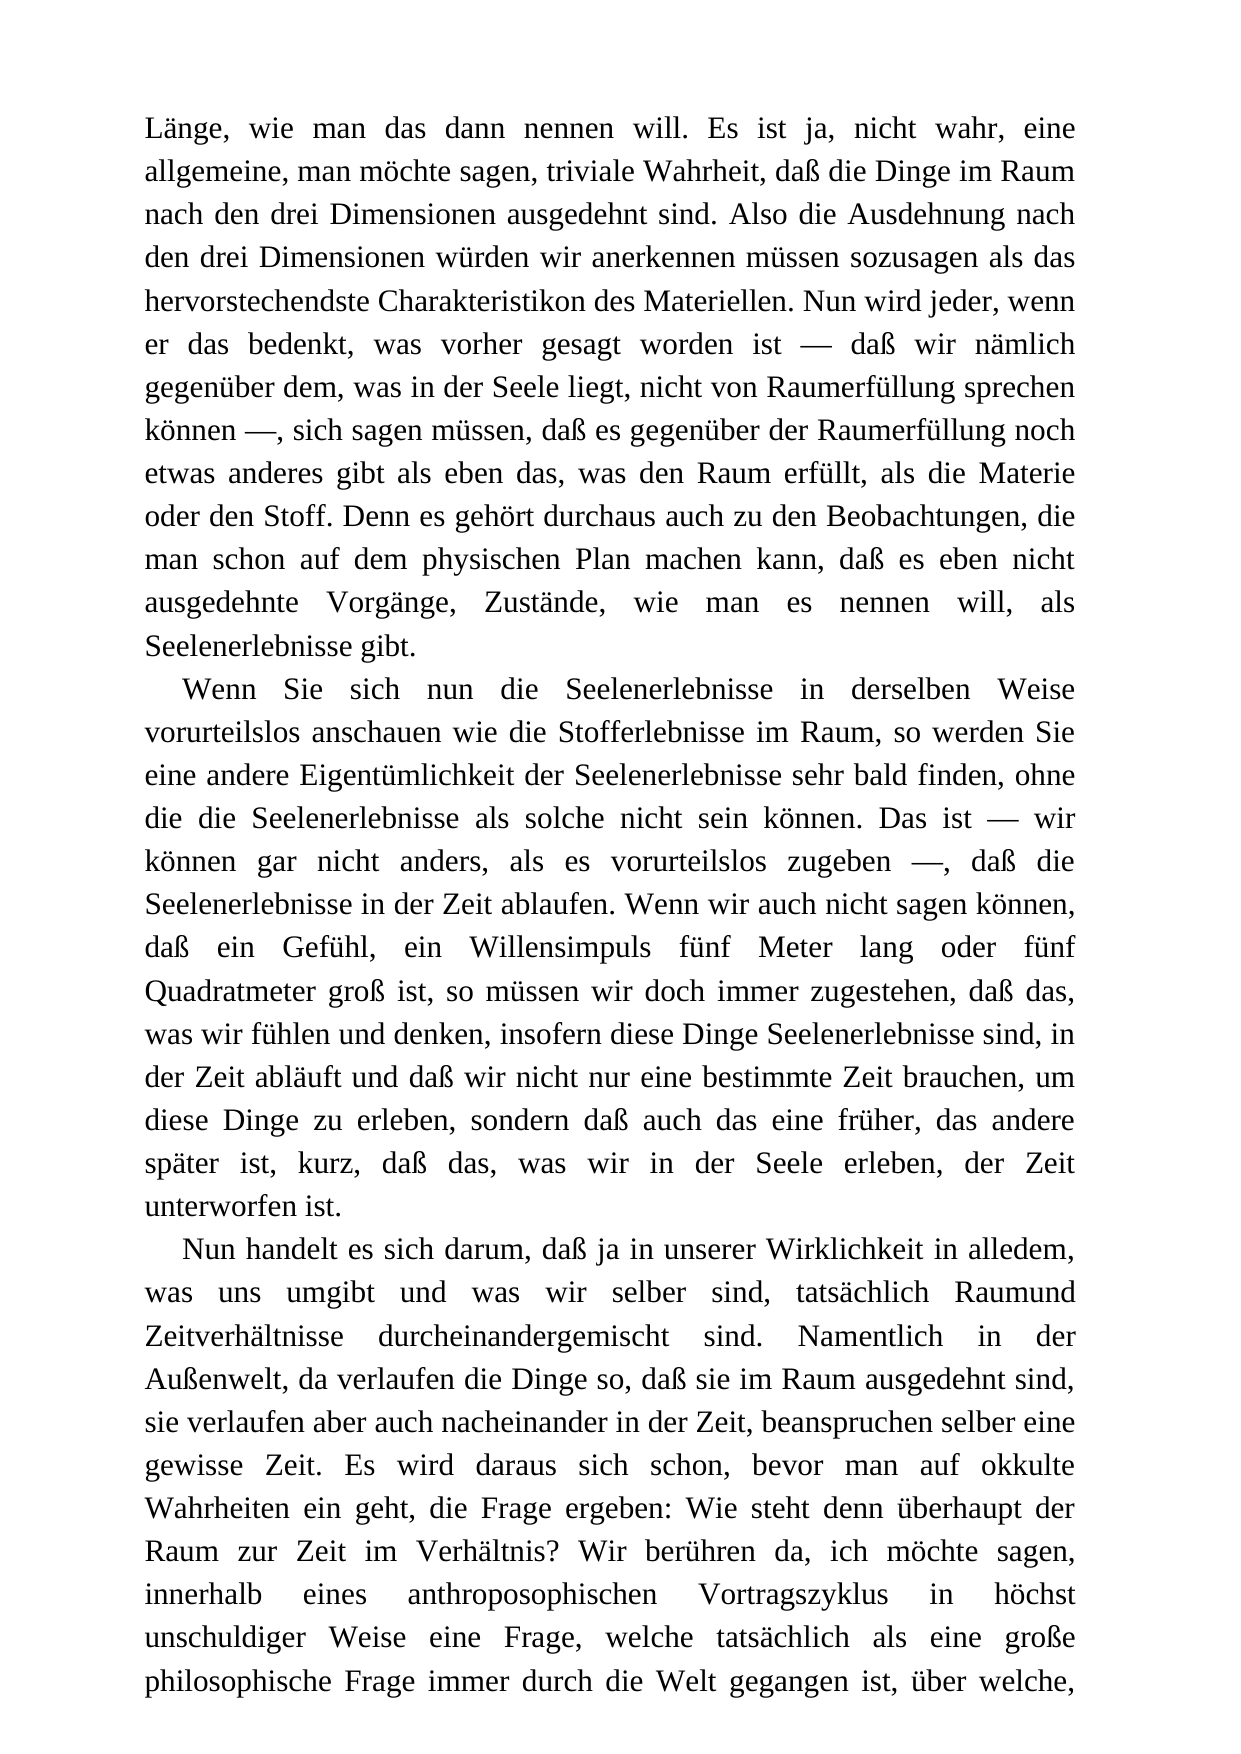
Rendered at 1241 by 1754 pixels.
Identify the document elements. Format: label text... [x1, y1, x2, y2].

text Wenn Sie sich nun die Seelenerlebnisse in derselben Weise vorurteilslos anschauen wie die Stofferlebnisse im Raum, so werden Sie eine andere Eigentümlichkeit der Seelenerlebnisse sehr bald finden, ohne die die Seelenerlebnisse als solche nicht sein können. Das ist — wir können gar nicht anders, als es vorurteilslos zugeben —, daß die Seelenerlebnisse in der Zeit ablaufen. Wenn wir auch nicht sagen können, daß ein Gefühl, ein Willensimpuls fünf Meter lang oder fünf Quadratmeter groß ist, so müssen wir doch immer zugestehen, daß das, was wir fühlen und denken, insofern diese Dinge Seelenerlebnisse sind, in der Zeit abläuft und daß wir nicht nur eine bestimmte Zeit brauchen, um diese Dinge zu erleben, sondern daß auch das eine früher, das andere später ist, kurz, daß das, was wir in der Seele erleben, der Zeit unterworfen ist. [144, 670, 1076, 1223]
text Länge, wie man das dann nennen will. Es ist ja, nicht wahr, eine allgemeine, man möchte sagen, triviale Wahrheit, daß die Dinge im Raum nach den drei Dimensionen ausgedehnt sind. Also die Ausdehnung nach den drei Dimensionen würden wir anerkennen müssen sozusagen als das hervorstechendste Charakteristikon des Materiellen. Nun wird jeder, wenn er das bedenkt, was vorher gesagt worden ist — daß wir nämlich gegenüber dem, was in der Seele liegt, nicht von Raumerfüllung sprechen können —, sich sagen müssen, daß es gegenüber der Raumerfüllung noch etwas anderes gibt als eben das, was den Raum erfüllt, als die Materie oder den Stoff. Denn es gehört durchaus auch zu den Beobachtungen, die man schon auf dem physischen Plan machen kann, daß es eben nicht ausgedehnte Vorgänge, Zustände, wie man es nennen will, als Seelenerlebnisse gibt. [144, 109, 1076, 663]
text Nun handelt es sich darum, daß ja in unserer Wirklichkeit in alledem, was uns umgibt und was wir selber sind, tatsächlich Raumund Zeitverhältnisse durcheinandergemischt sind. Namentlich in der Außenwelt, da verlaufen die Dinge so, daß sie im Raum ausgedehnt sind, sie verlaufen aber auch nacheinander in der Zeit, beanspruchen selber eine gewisse Zeit. Es wird daraus sich schon, bevor man auf okkulte Wahrheiten ein geht, die Frage ergeben: Wie steht denn überhaupt der Raum zur Zeit im Verhältnis? Wir berühren da, ich möchte sagen, innerhalb eines anthroposophischen Vortragszyklus in höchst unschuldiger Weise eine Frage, welche tatsächlich als eine große philosophische Frage immer durch die Welt gegangen ist, über welche, [144, 1231, 1076, 1698]
